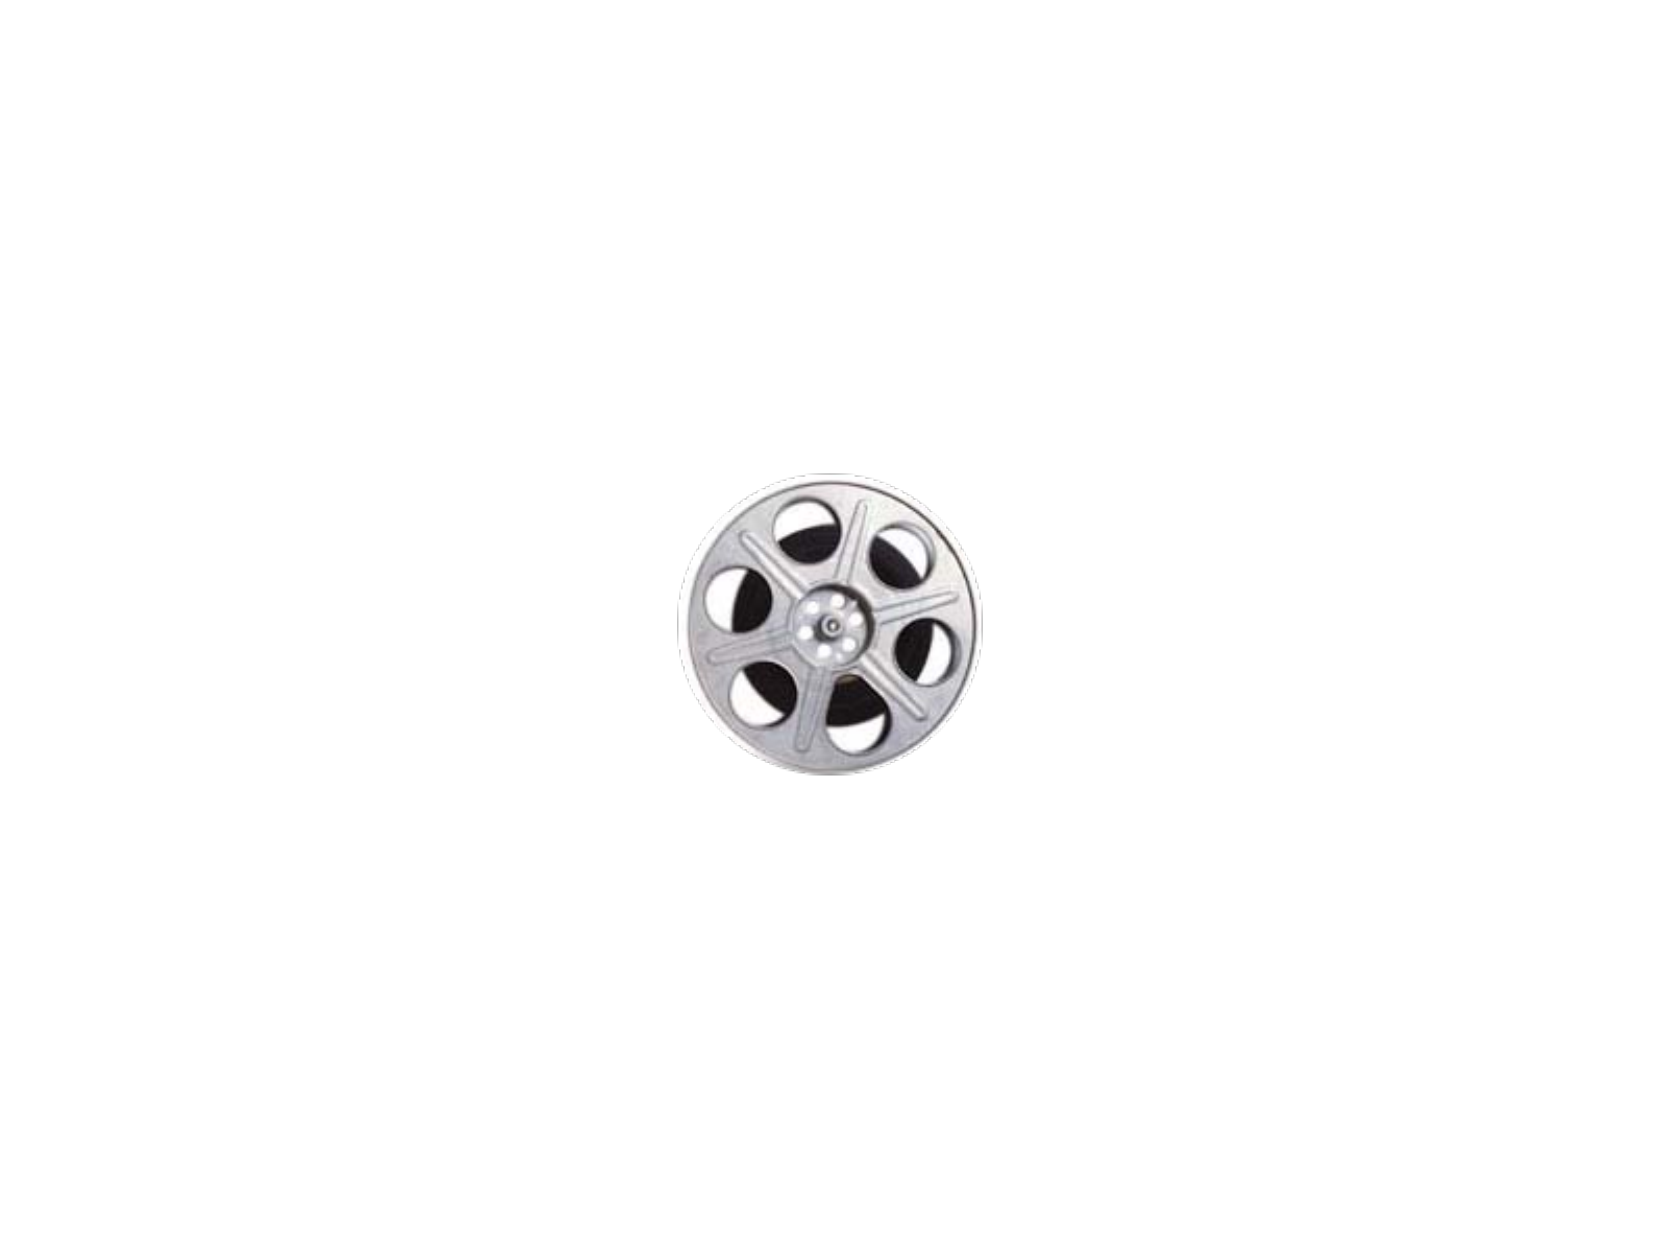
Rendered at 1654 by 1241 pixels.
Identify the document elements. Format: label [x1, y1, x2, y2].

picture [622, 416, 1039, 834]
